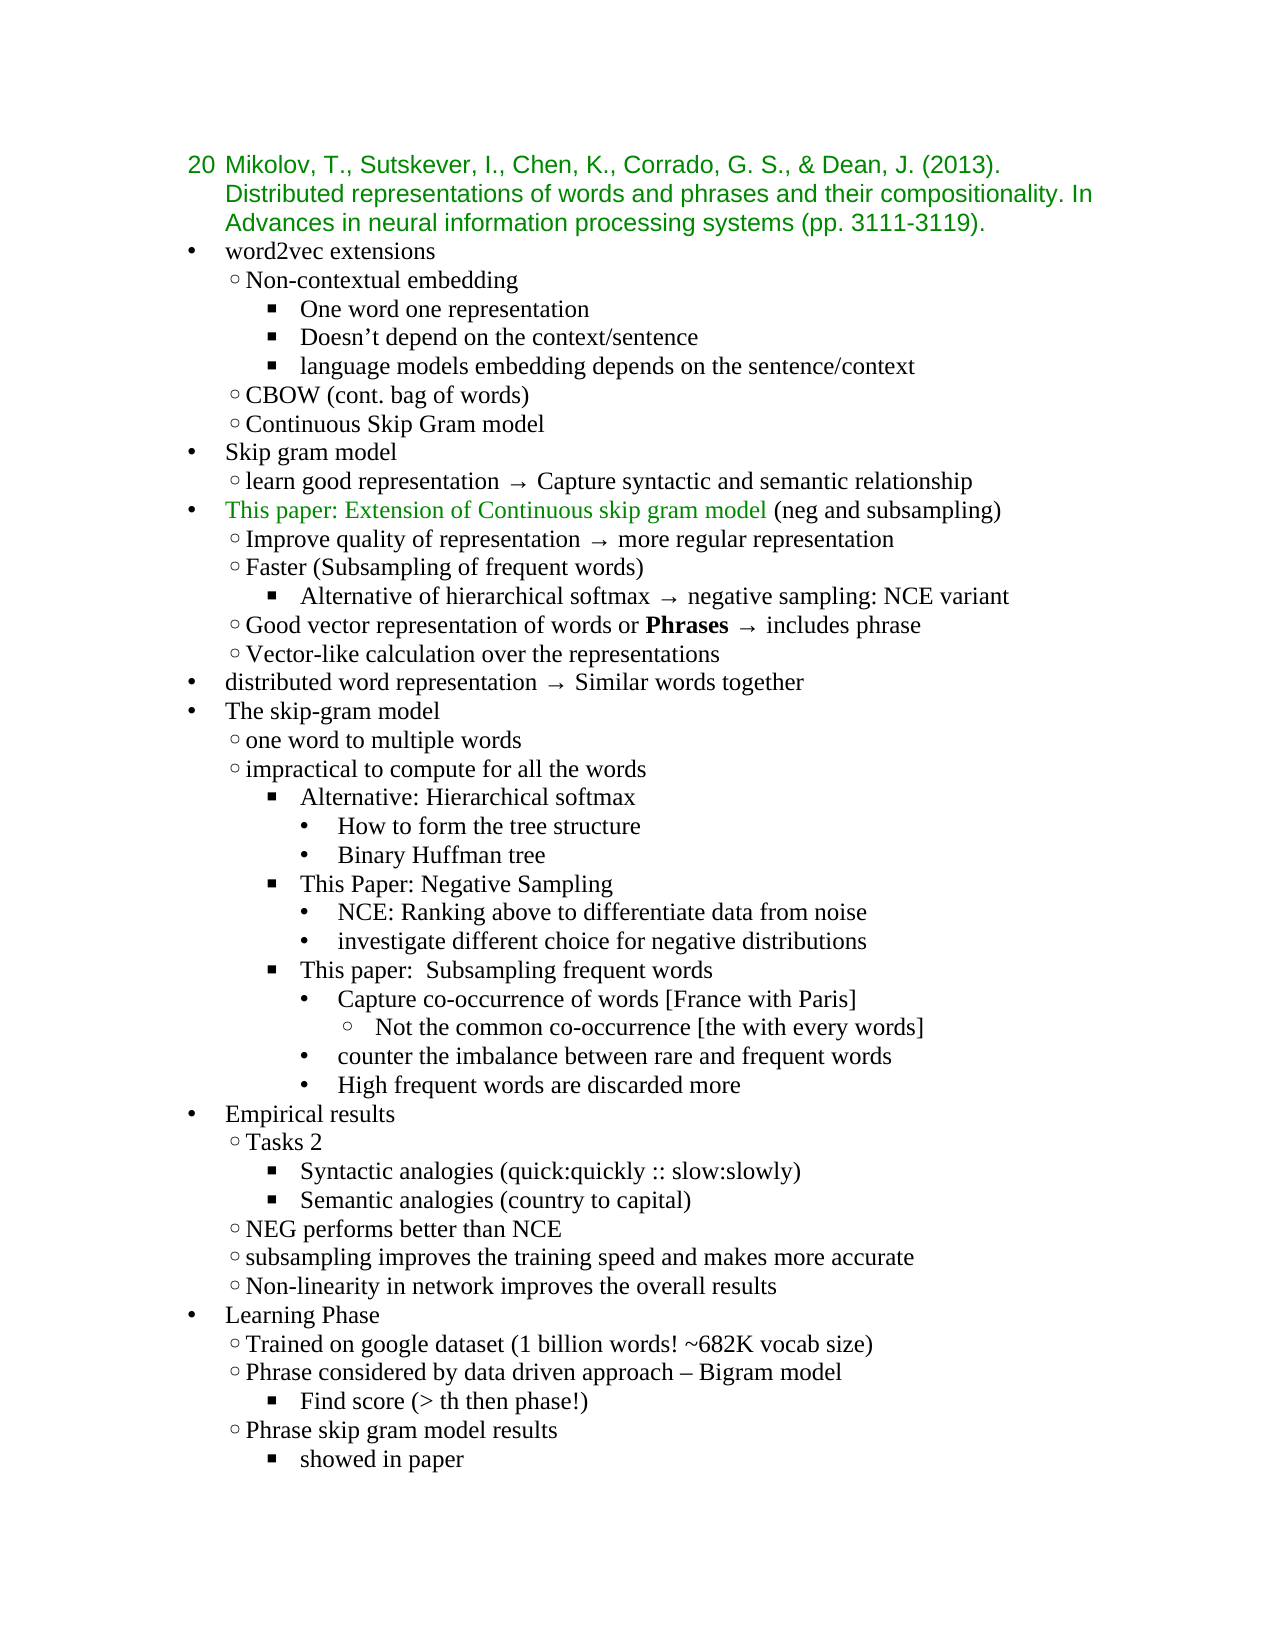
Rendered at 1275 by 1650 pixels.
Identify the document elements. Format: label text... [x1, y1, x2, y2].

list Vector-like calculation over the representations [225, 639, 1125, 667]
list Non-linearity in network improves the overall results [225, 1271, 1125, 1300]
list showed in paper [262, 1444, 1125, 1472]
list Learning Phase [187, 1300, 1125, 1329]
list Empirical results [187, 1099, 1125, 1127]
list language models embedding depends on the sentence/context [262, 351, 1125, 380]
list Capture co-occurrence of words [France with Paris] [300, 984, 1125, 1012]
list High frequent words are discarded more [300, 1070, 1125, 1099]
list CBOW (cont. bag of words) [225, 380, 1125, 409]
list one word to multiple words [225, 725, 1125, 754]
list This paper: Subsampling frequent words [262, 955, 1125, 984]
list Find score (> th then phase!) [262, 1386, 1125, 1415]
list Continuous Skip Gram model [225, 409, 1125, 437]
list Non-contextual embedding [225, 265, 1125, 294]
list Syntactic analogies (quick:quickly :: slow:slowly) [262, 1156, 1125, 1185]
list Binary Huffman tree [300, 840, 1125, 869]
list One word one representation [262, 294, 1125, 322]
list Trained on google dataset (1 billion words! ~682K vocab size) [225, 1329, 1125, 1357]
list Alternative of hierarchical softmax → negative sampling: NCE variant [262, 581, 1125, 610]
list Faster (Subsampling of frequent words) [225, 552, 1125, 581]
list Phrase considered by data driven approach – Bigram model [225, 1357, 1125, 1386]
list learn good representation → Capture syntactic and semantic relationship [225, 466, 1125, 495]
list Semantic analogies (country to capital) [262, 1185, 1125, 1214]
list Alternative: Hierarchical softmax [262, 782, 1125, 811]
list Phrase skip gram model results [225, 1415, 1125, 1444]
list Skip gram model [187, 437, 1125, 466]
list NEG performs better than NCE [225, 1214, 1125, 1242]
list Mikolov, T., Sutskever, I., Chen, K., Corrado, G. S., & Dean, J. (2013). Distributed representations of words and phrases and their compositionality. In Advances in neural information processing systems (pp. 3111-3119). [187, 150, 1125, 236]
list subsampling improves the training speed and makes more accurate [225, 1242, 1125, 1271]
list impractical to compute for all the words [225, 754, 1125, 782]
list Good vector representation of words or Phrases → includes phrase [225, 610, 1125, 639]
list NCE: Ranking above to differentiate data from noise [300, 897, 1125, 926]
list distributed word representation → Similar words together [187, 667, 1125, 696]
list word2vec extensions [187, 236, 1125, 265]
list Doesn’t depend on the context/sentence [262, 322, 1125, 351]
list This paper: Extension of Continuous skip gram model (neg and subsampling) [187, 495, 1125, 524]
list Not the common co-occurrence [the with every words] [337, 1012, 1125, 1041]
list How to form the tree structure [300, 811, 1125, 840]
list counter the imbalance between rare and frequent words [300, 1041, 1125, 1070]
list This Paper: Negative Sampling [262, 869, 1125, 897]
list The skip-gram model [187, 696, 1125, 725]
list investigate different choice for negative distributions [300, 926, 1125, 955]
list Improve quality of representation → more regular representation [225, 524, 1125, 552]
list Tasks 2 [225, 1127, 1125, 1156]
